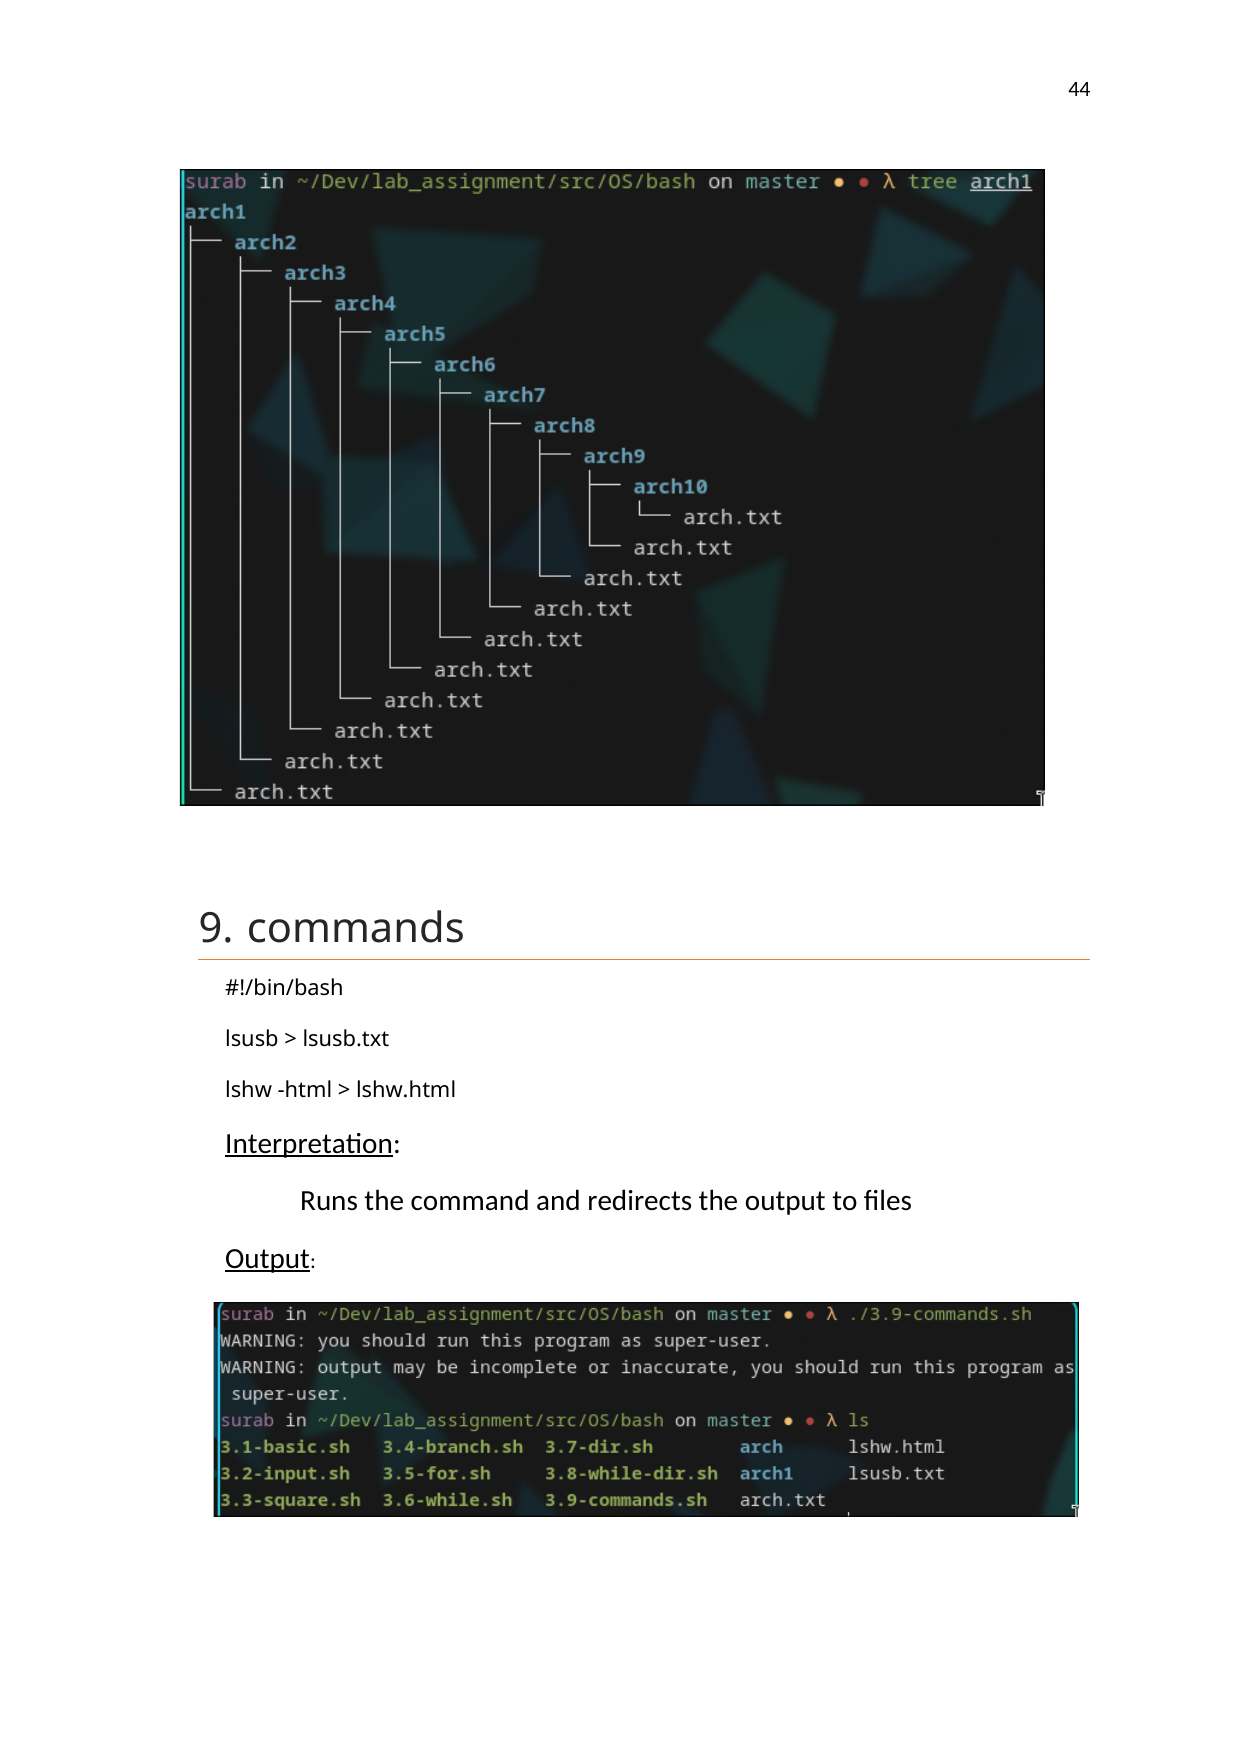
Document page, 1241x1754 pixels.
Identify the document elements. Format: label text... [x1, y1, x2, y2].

text lsusb > lsusb.txt [225, 1023, 1090, 1053]
text Runs the command and redirects the output to files [225, 1182, 1090, 1218]
picture [179, 169, 1045, 806]
subtitle commands [198, 898, 1090, 959]
text Output: [225, 1240, 1090, 1276]
text Interpretation: [225, 1125, 1090, 1160]
text #!/bin/bash [225, 972, 1090, 1002]
picture [213, 1302, 1079, 1517]
text lshw -html > lshw.html [225, 1074, 1090, 1104]
